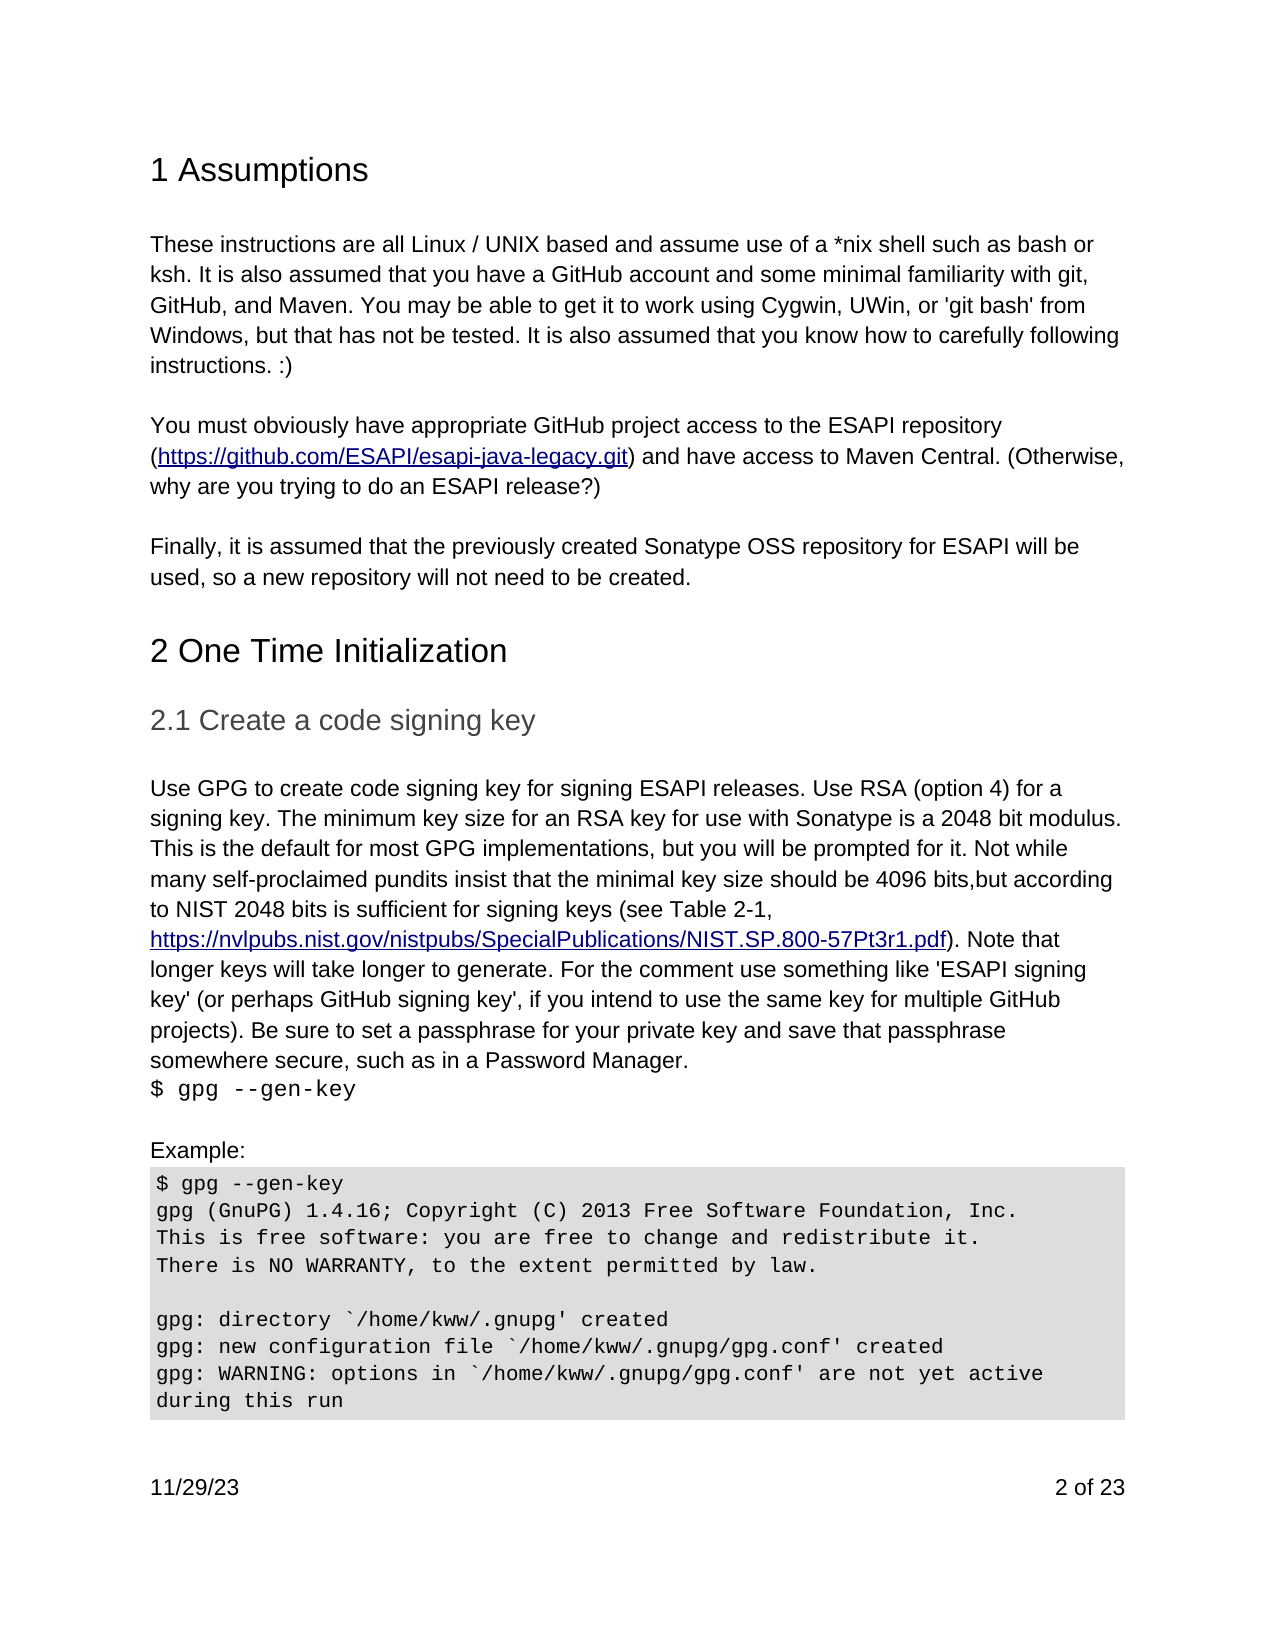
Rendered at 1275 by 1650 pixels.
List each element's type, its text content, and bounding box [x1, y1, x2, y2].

text These instructions are all Linux / UNIX based and assume use of a *nix shell such as bash or ksh. It is also assumed that you have a GitHub account and some minimal familiarity with git, GitHub, and Maven. You may be able to get it to work using Cygwin, UWin, or 'git bash' from Windows, but that has not be tested. It is also assumed that you know how to carefully following instructions. :) [150, 231, 1125, 378]
text You must obviously have appropriate GitHub project access to the ESAPI repository (https://github.com/ESAPI/esapi-java-legacy.git) and have access to Maven Central. (Otherwise, why are you trying to do an ESAPI release?) [150, 412, 1125, 499]
subtitle One Time Initialization [150, 631, 1125, 669]
text Example: [150, 1137, 1125, 1163]
text Use GPG to create code signing key for signing ESAPI releases. Use RSA (option 4) for a signing key. The minimum key size for an RSA key for use with Sonatype is a 2048 bit modulus. This is the default for most GPG implementations, but you will be prompted for it. Not while many self-proclaimed pundits insist that the minimal key size should be 4096 bits,but according to NIST 2048 bits is sufficient for signing keys (see Table 2-1, https://nvlpubs.nist.gov/nistpubs/SpecialPublications/NIST.SP.800-57Pt3r1.pdf). Note that longer keys will take longer to generate. For the comment use something like 'ESAPI signing key' (or perhaps GitHub signing key', if you intend to use the same key for multiple GitHub projects). Be sure to set a passphrase for your private key and save that passphrase somewhere secure, such as in a Password Manager. [150, 775, 1125, 1073]
text $ gpg --gen-key [150, 1077, 1125, 1103]
subtitle Create a code signing key [150, 703, 1125, 736]
table_header $ gpg --gen-key gpg (GnuPG) 1.4.16; Copyright (C) 2013 Free Software Foundation, Inc. This is free software: you are free to change and redistribute it. There is NO WARRANTY, to the extent permitted by law. gpg: directory `/home/kww/.gnupg' created gpg: new configuration file `/home/kww/.gnupg/gpg.conf' created gpg: WARNING: options in `/home/kww/.gnupg/gpg.conf' are not yet active during this run [150, 1167, 1125, 1420]
text Finally, it is assumed that the previously created Sonatype OSS repository for ESAPI will be used, so a new repository will not need to be created. [150, 533, 1125, 590]
subtitle Assumptions [150, 150, 1125, 188]
